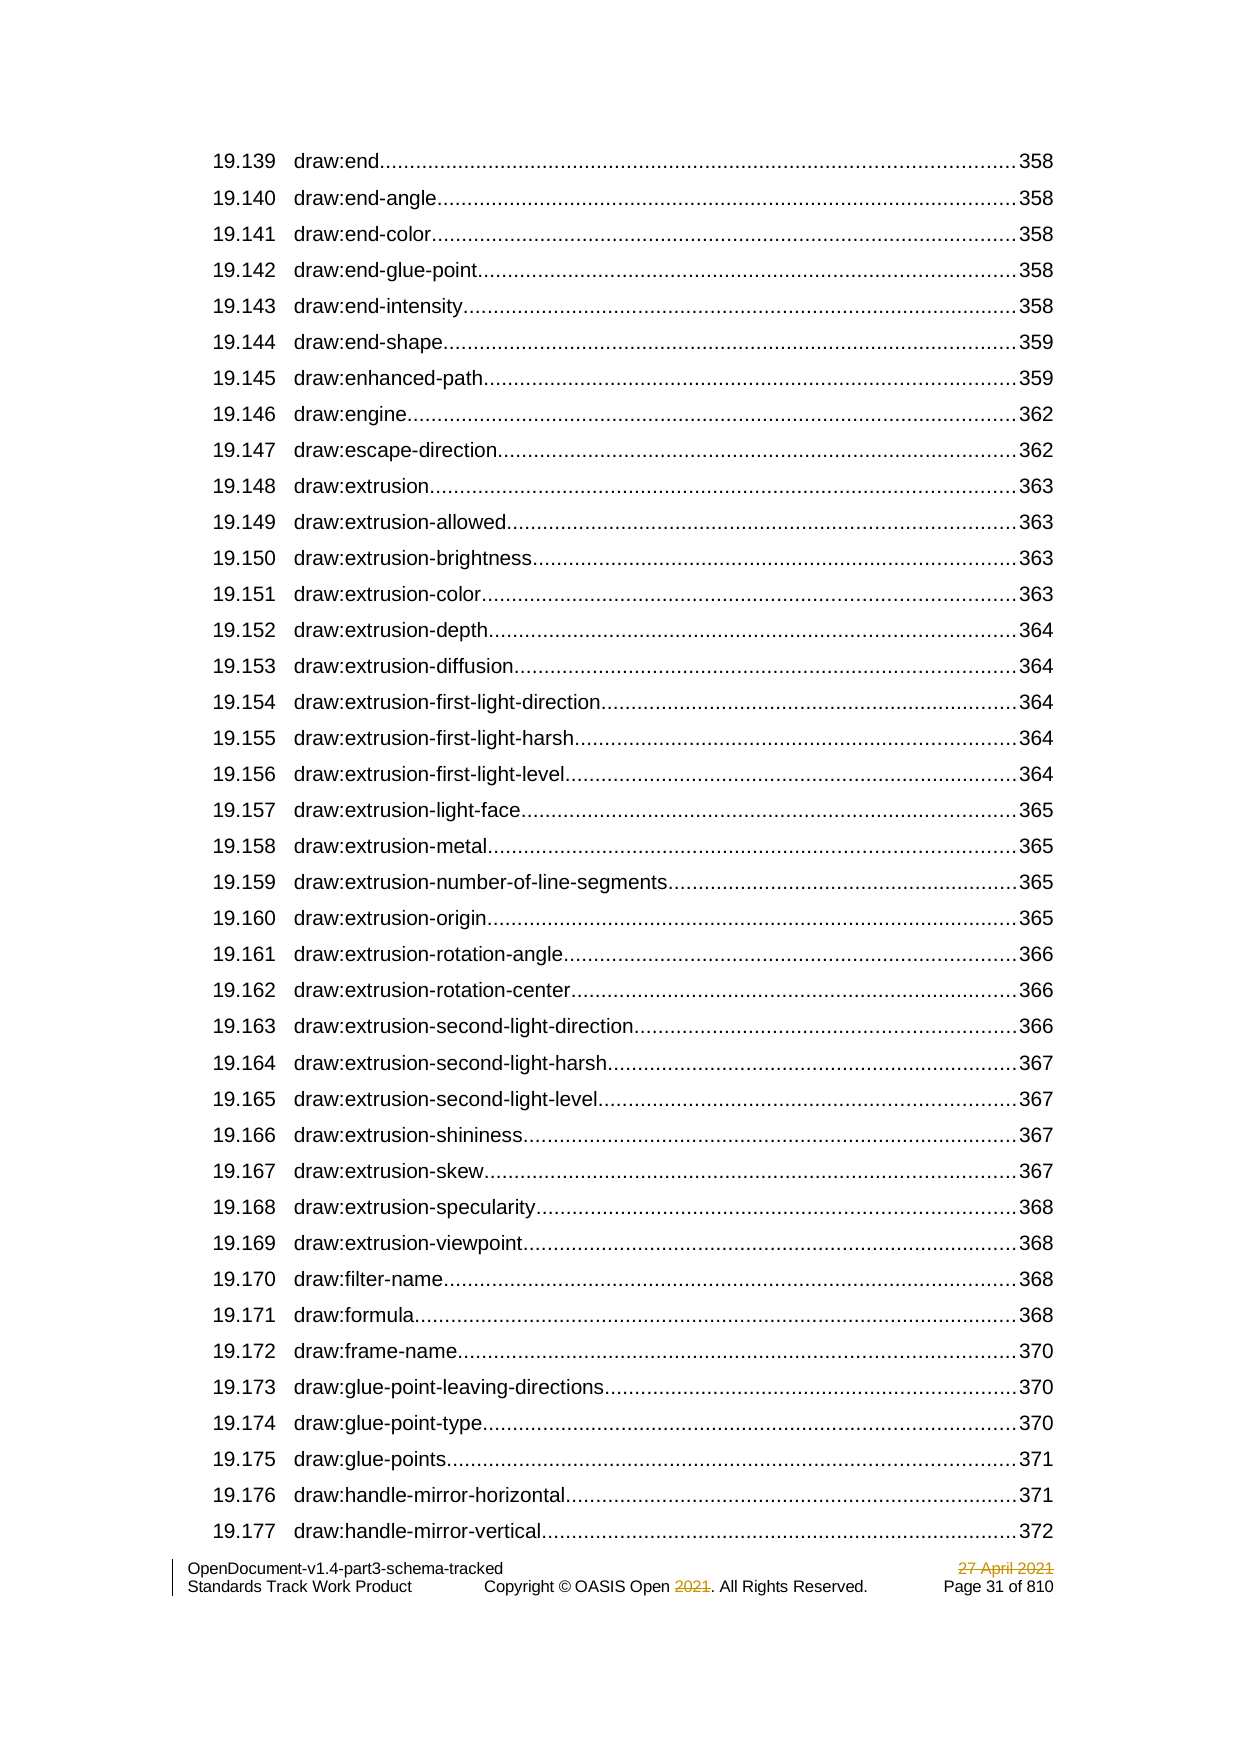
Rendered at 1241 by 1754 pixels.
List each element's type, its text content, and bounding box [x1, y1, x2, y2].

text 19.161 draw:extrusion-rotation-angle 366 [212, 943, 1053, 966]
text 19.144 draw:end-shape 359 [212, 330, 1053, 354]
text 19.162 draw:extrusion-rotation-center 366 [212, 979, 1053, 1002]
text 19.173 draw:glue-point-leaving-directions 370 [212, 1375, 1053, 1399]
text 19.150 draw:extrusion-brightness 363 [212, 546, 1053, 570]
text 19.152 draw:extrusion-depth 364 [212, 618, 1053, 642]
text 19.167 draw:extrusion-skew 367 [212, 1159, 1053, 1183]
text 19.177 draw:handle-mirror-vertical 372 [212, 1519, 1053, 1543]
text 19.166 draw:extrusion-shininess 367 [212, 1123, 1053, 1147]
text 19.140 draw:end-angle 358 [212, 186, 1053, 209]
text 19.160 draw:extrusion-origin 365 [212, 907, 1053, 930]
text 19.176 draw:handle-mirror-horizontal 371 [212, 1483, 1053, 1507]
text 19.169 draw:extrusion-viewpoint 368 [212, 1231, 1053, 1255]
text 19.145 draw:enhanced-path 359 [212, 366, 1053, 390]
text 19.159 draw:extrusion-number-of-line-segments 365 [212, 871, 1053, 894]
text 19.143 draw:end-intensity 358 [212, 294, 1053, 318]
text 19.154 draw:extrusion-first-light-direction 364 [212, 691, 1053, 714]
text 19.142 draw:end-glue-point 358 [212, 258, 1053, 282]
text 19.147 draw:escape-direction 362 [212, 438, 1053, 462]
text 19.158 draw:extrusion-metal 365 [212, 835, 1053, 858]
text 19.171 draw:formula 368 [212, 1303, 1053, 1327]
text 19.157 draw:extrusion-light-face 365 [212, 799, 1053, 822]
text 19.146 draw:engine 362 [212, 402, 1053, 426]
text 19.156 draw:extrusion-first-light-level 364 [212, 763, 1053, 786]
text 19.163 draw:extrusion-second-light-direction 366 [212, 1015, 1053, 1038]
text 19.170 draw:filter-name 368 [212, 1267, 1053, 1291]
text 19.149 draw:extrusion-allowed 363 [212, 510, 1053, 534]
text 19.148 draw:extrusion 363 [212, 474, 1053, 498]
text 19.165 draw:extrusion-second-light-level 367 [212, 1087, 1053, 1111]
text 19.172 draw:frame-name 370 [212, 1339, 1053, 1363]
text 19.141 draw:end-color 358 [212, 222, 1053, 246]
text 19.151 draw:extrusion-color 363 [212, 582, 1053, 606]
text 19.139 draw:end 358 [212, 150, 1053, 173]
text 19.175 draw:glue-points 371 [212, 1447, 1053, 1471]
text 19.164 draw:extrusion-second-light-harsh 367 [212, 1051, 1053, 1074]
text 19.168 draw:extrusion-specularity 368 [212, 1195, 1053, 1219]
text 19.153 draw:extrusion-diffusion 364 [212, 654, 1053, 678]
text 19.155 draw:extrusion-first-light-harsh 364 [212, 727, 1053, 750]
text 19.174 draw:glue-point-type 370 [212, 1411, 1053, 1435]
